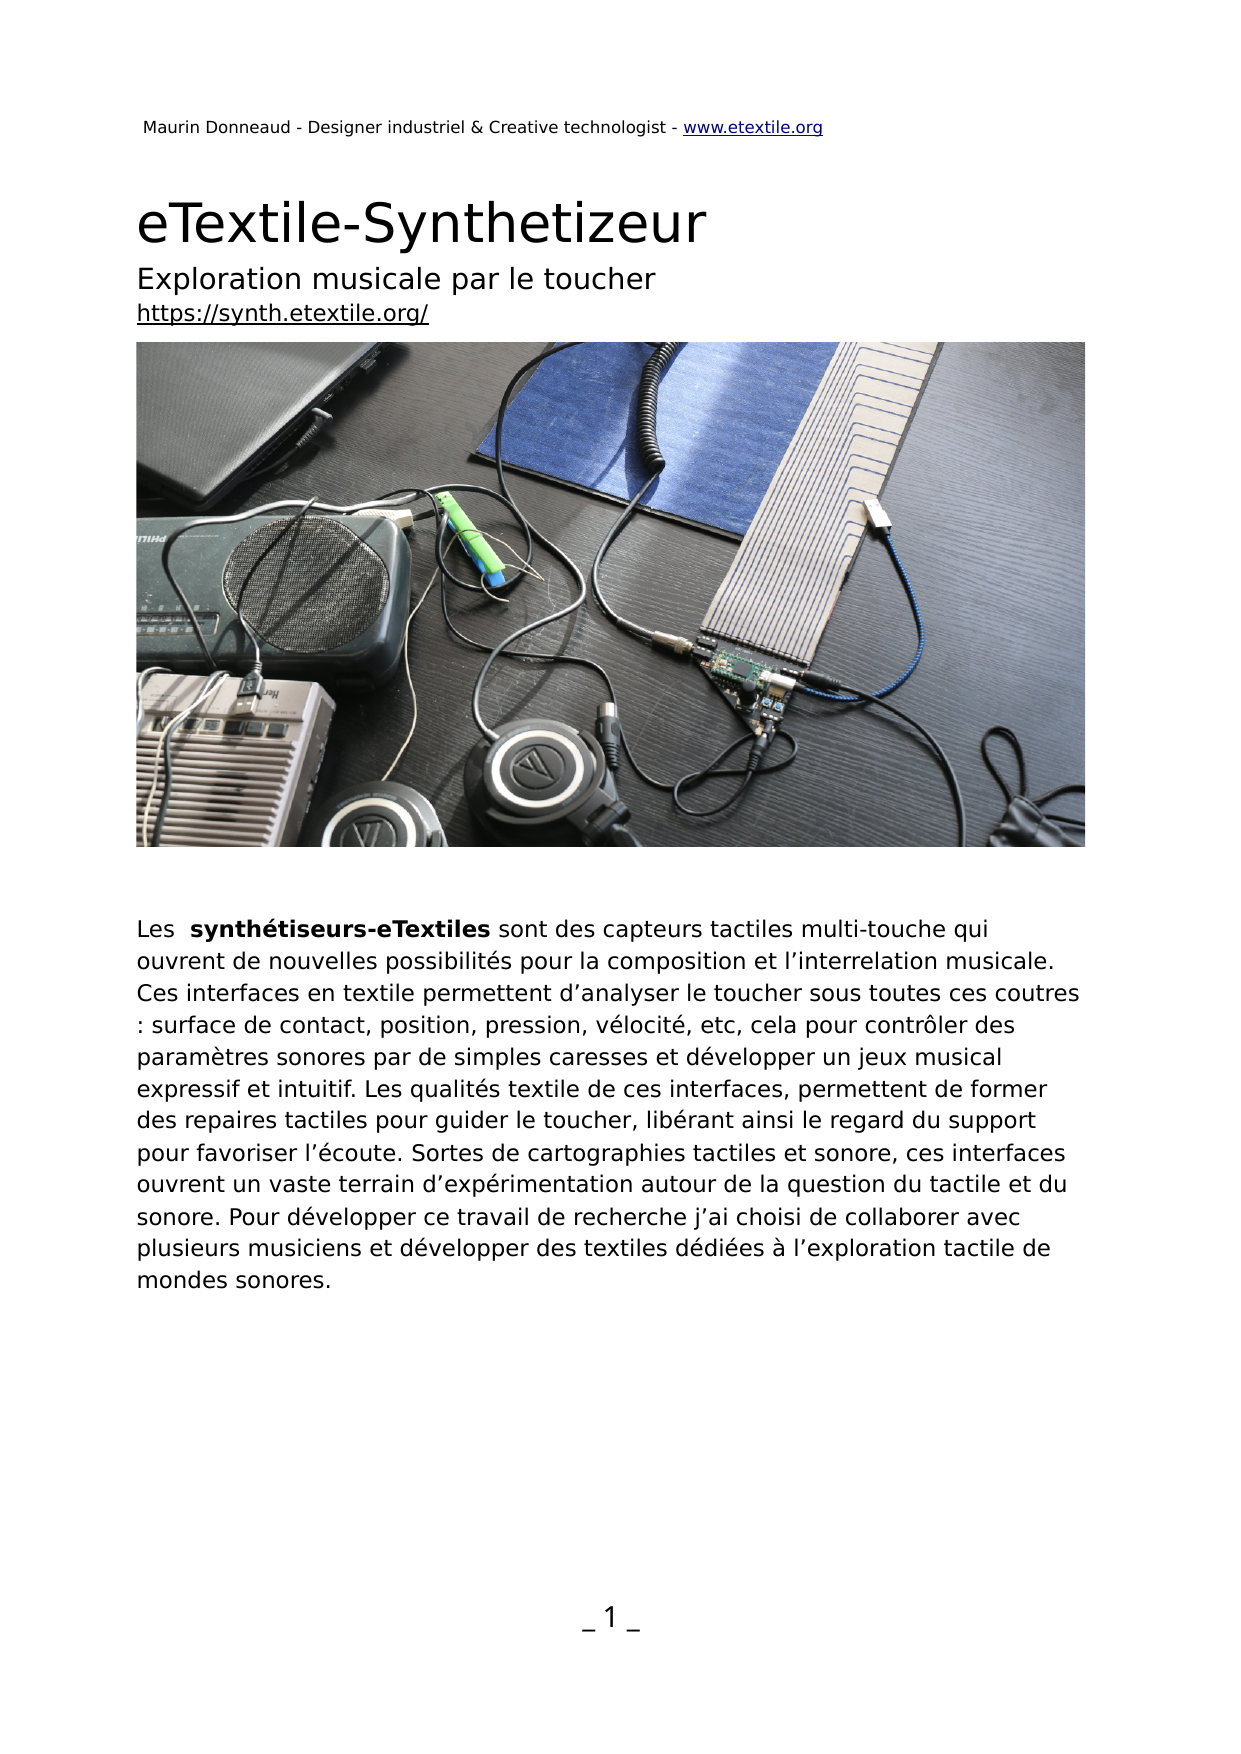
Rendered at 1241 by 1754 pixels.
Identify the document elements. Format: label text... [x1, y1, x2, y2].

picture [136, 342, 1086, 847]
text Les synthétiseurs-eTextiles sont des capteurs tactiles multi-touche qui ouvrent de nouvelles possibilités pour la composition et l’interrelation musicale. Ces interfaces en textile permettent d’analyser le toucher sous toutes ces coutres : surface de contact, position, pression, vélocité, etc, cela pour contrôler des paramètres sonores par de simples caresses et développer un jeux musical expressif et intuitif. Les qualités textile de ces interfaces, permettent de former des repaires tactiles pour guider le toucher, libérant ainsi le regard du support pour favoriser l’écoute. Sortes de cartographies tactiles et sonore, ces interfaces ouvrent un vaste terrain d’expérimentation autour de la question du tactile et du sonore. Pour développer ce travail de recherche j’ai choisi de collaborer avec plusieurs musiciens et développer des textiles dédiées à l’exploration tactile de mondes sonores. [136, 847, 1085, 1294]
text eTextile-Synthetizeur Exploration musicale par le toucher https://synth.etextile.org/ [136, 192, 1085, 330]
